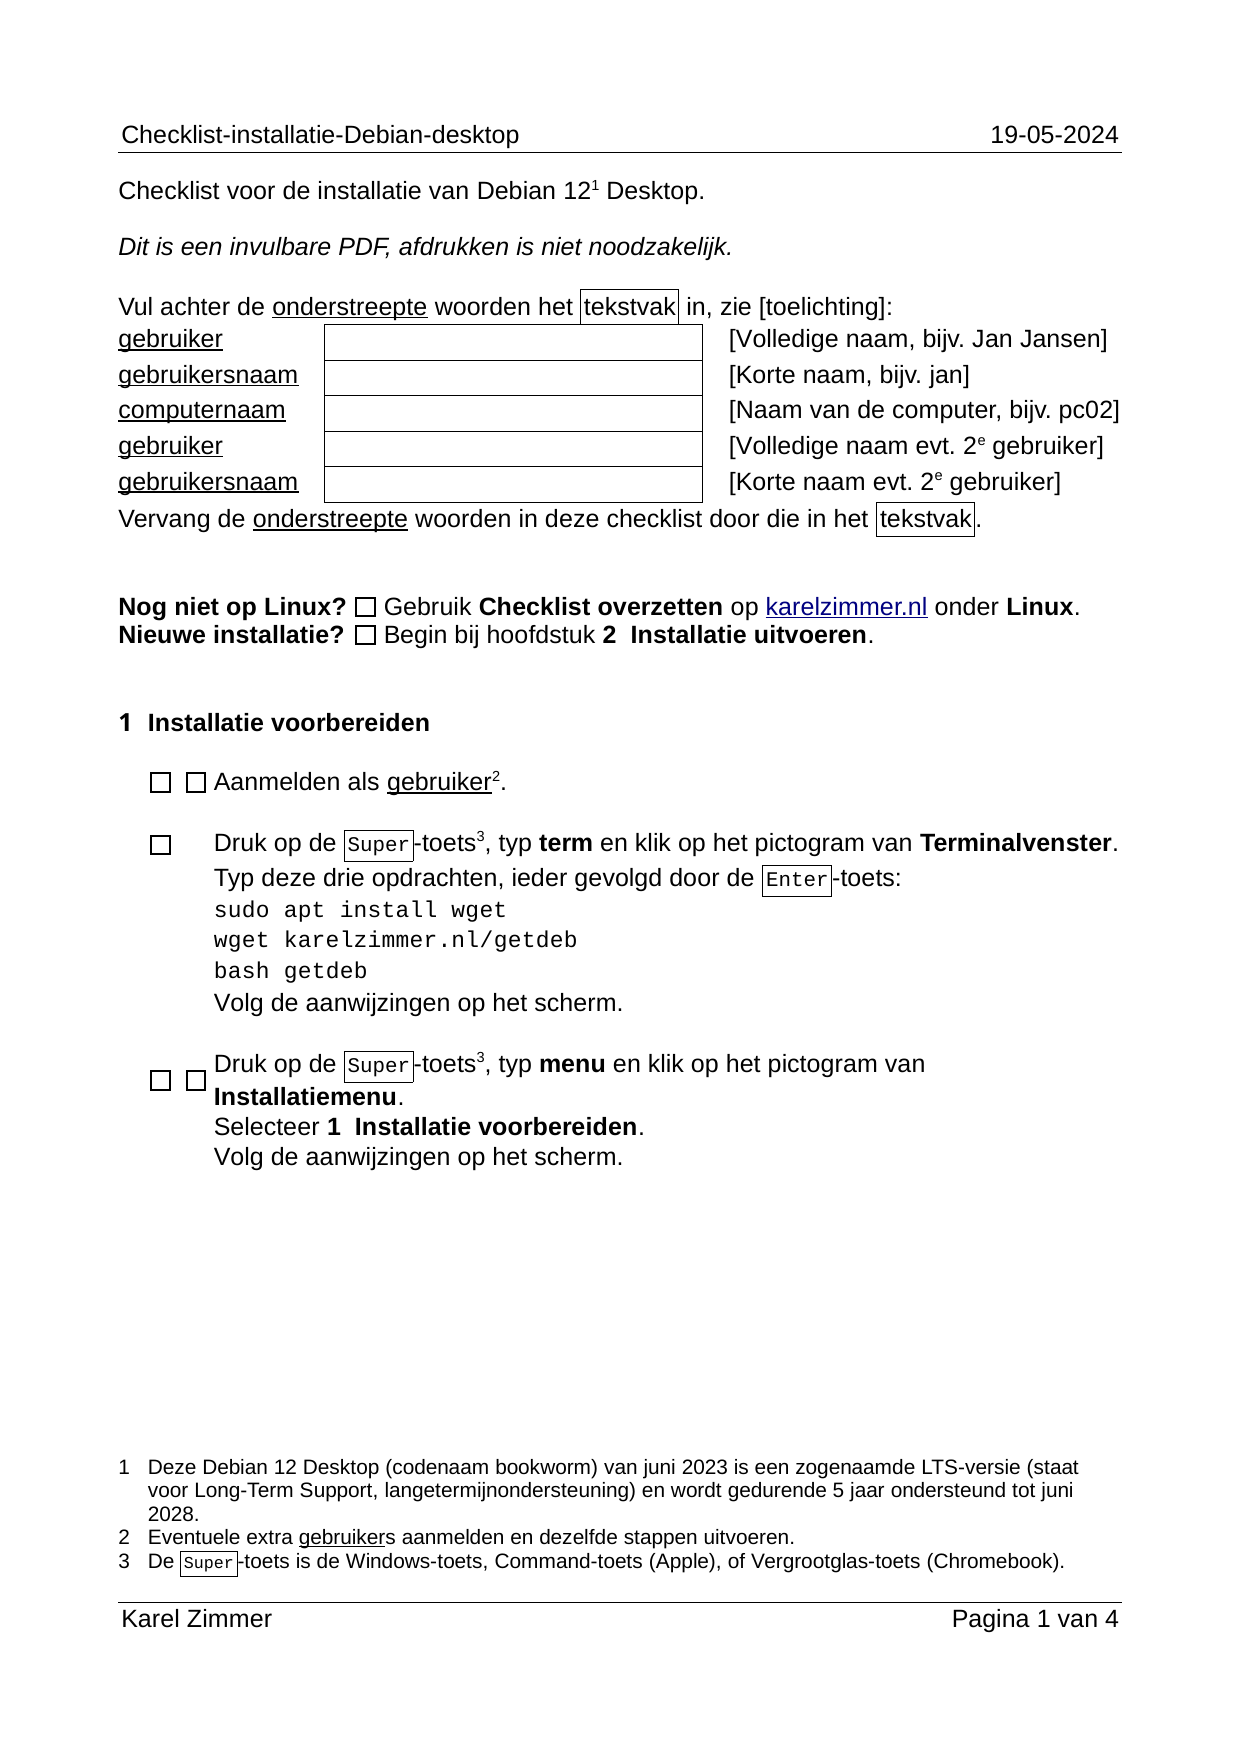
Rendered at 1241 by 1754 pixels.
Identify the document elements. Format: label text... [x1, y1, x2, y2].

text Nieuwe installatie? Begin bij hoofdstuk 2 Installatie uitvoeren. [118, 621, 1122, 649]
table_cell [118, 1049, 142, 1112]
table_cell [142, 897, 177, 928]
table_cell [118, 897, 142, 928]
text tekstvak [581, 290, 678, 324]
table_cell [177, 897, 213, 928]
table_header [177, 767, 213, 797]
table_cell [142, 1142, 177, 1172]
table_cell [142, 1112, 177, 1142]
text in, zie [toelichting]: [679, 289, 1122, 324]
table_header [118, 767, 142, 797]
table_cell Volg de aanwijzingen op het scherm. [213, 1142, 1122, 1172]
table_cell [177, 828, 213, 862]
table_cell bash getdeb [213, 958, 1122, 988]
table_cell Volg de aanwijzingen op het scherm. [213, 988, 1122, 1018]
table_cell [177, 1019, 213, 1049]
table_cell [213, 798, 1122, 828]
table_cell [177, 1112, 213, 1142]
text Vervang de ONDERSTREEPTE woorden in deze checklist door die in het [118, 502, 876, 537]
text Checklist voor de installatie van Debian 12 Desktop. [118, 177, 1122, 205]
table_cell [118, 828, 142, 862]
table_cell Typ deze drie opdrachten, ieder gevolgd door de Enter-toets: [213, 863, 1122, 897]
text Nog niet op Linux? Gebruik Checklist overzetten op karelzimmer.nl onder Linux. [118, 593, 1122, 621]
table_cell [142, 958, 177, 988]
text [Korte naam, bijv. jan] [703, 360, 1122, 395]
table_cell [118, 863, 142, 897]
text [Volledige naam, bijv. Jan Jansen] [703, 324, 1122, 360]
table_cell Selecteer 1 Installatie voorbereiden. [213, 1112, 1122, 1142]
table_cell [118, 798, 142, 828]
table_cell Druk op de Super-toets3, typ menu en klik op het pictogram van Installatiemenu. [213, 1049, 1122, 1112]
table_cell [177, 928, 213, 958]
table_cell [142, 1019, 177, 1049]
table_cell [118, 1142, 142, 1172]
list Installatie voorbereiden [118, 705, 1122, 739]
table_cell [118, 928, 142, 958]
table_cell [118, 958, 142, 988]
text Dit is een invulbare PDF, afdrukken is niet noodzakelijk. [118, 233, 1122, 261]
text GEBRUIKER [118, 431, 324, 466]
text GEBRUIKER [118, 324, 324, 360]
table_cell [118, 1112, 142, 1142]
text [Korte naam evt. 2e gebruiker] [703, 466, 1122, 502]
table_cell sudo apt install wget [213, 897, 1122, 928]
table_header Aanmelden als gebruiker. [213, 767, 1122, 797]
table_cell [142, 1049, 177, 1112]
table_cell [142, 988, 177, 1018]
table_cell [177, 1142, 213, 1172]
text [Volledige naam evt. 2e gebruiker] [703, 431, 1122, 466]
text gebruikersnaam [118, 360, 324, 395]
table_cell [177, 798, 213, 828]
text GEBRUIKERSNaaM [118, 466, 324, 502]
table_cell [118, 1019, 142, 1049]
table_cell [177, 1049, 213, 1112]
table_cell [142, 798, 177, 828]
table_cell [142, 828, 177, 862]
table_cell Druk op de Super-toets, typ term en klik op het pictogram van Terminalvenster. [213, 828, 1122, 862]
text Vul achter de ONDERSTREEPTE woorden het [118, 289, 580, 324]
text Deze Debian 12 Desktop (codenaam bookworm) van juni 2023 is een zogenaamde LTS-versie (staat voor Long-Term Support, langetermijnondersteuning) en wordt gedurende 5 jaar ondersteund tot juni 2028. [118, 1455, 1122, 1526]
table_cell [118, 988, 142, 1018]
table_header [142, 767, 177, 797]
table_cell [142, 928, 177, 958]
table_cell wget karelzimmer.nl/getdeb [213, 928, 1122, 958]
text . [975, 502, 1122, 537]
table_cell [177, 958, 213, 988]
text COMPUTERNAAM [118, 395, 324, 431]
table_cell [213, 1019, 1122, 1049]
text [Naam van de computer, bijv. pc02] [703, 395, 1122, 431]
table_cell [177, 988, 213, 1018]
text tekstvak [877, 503, 974, 536]
table_cell [142, 863, 177, 897]
table_cell [177, 863, 213, 897]
